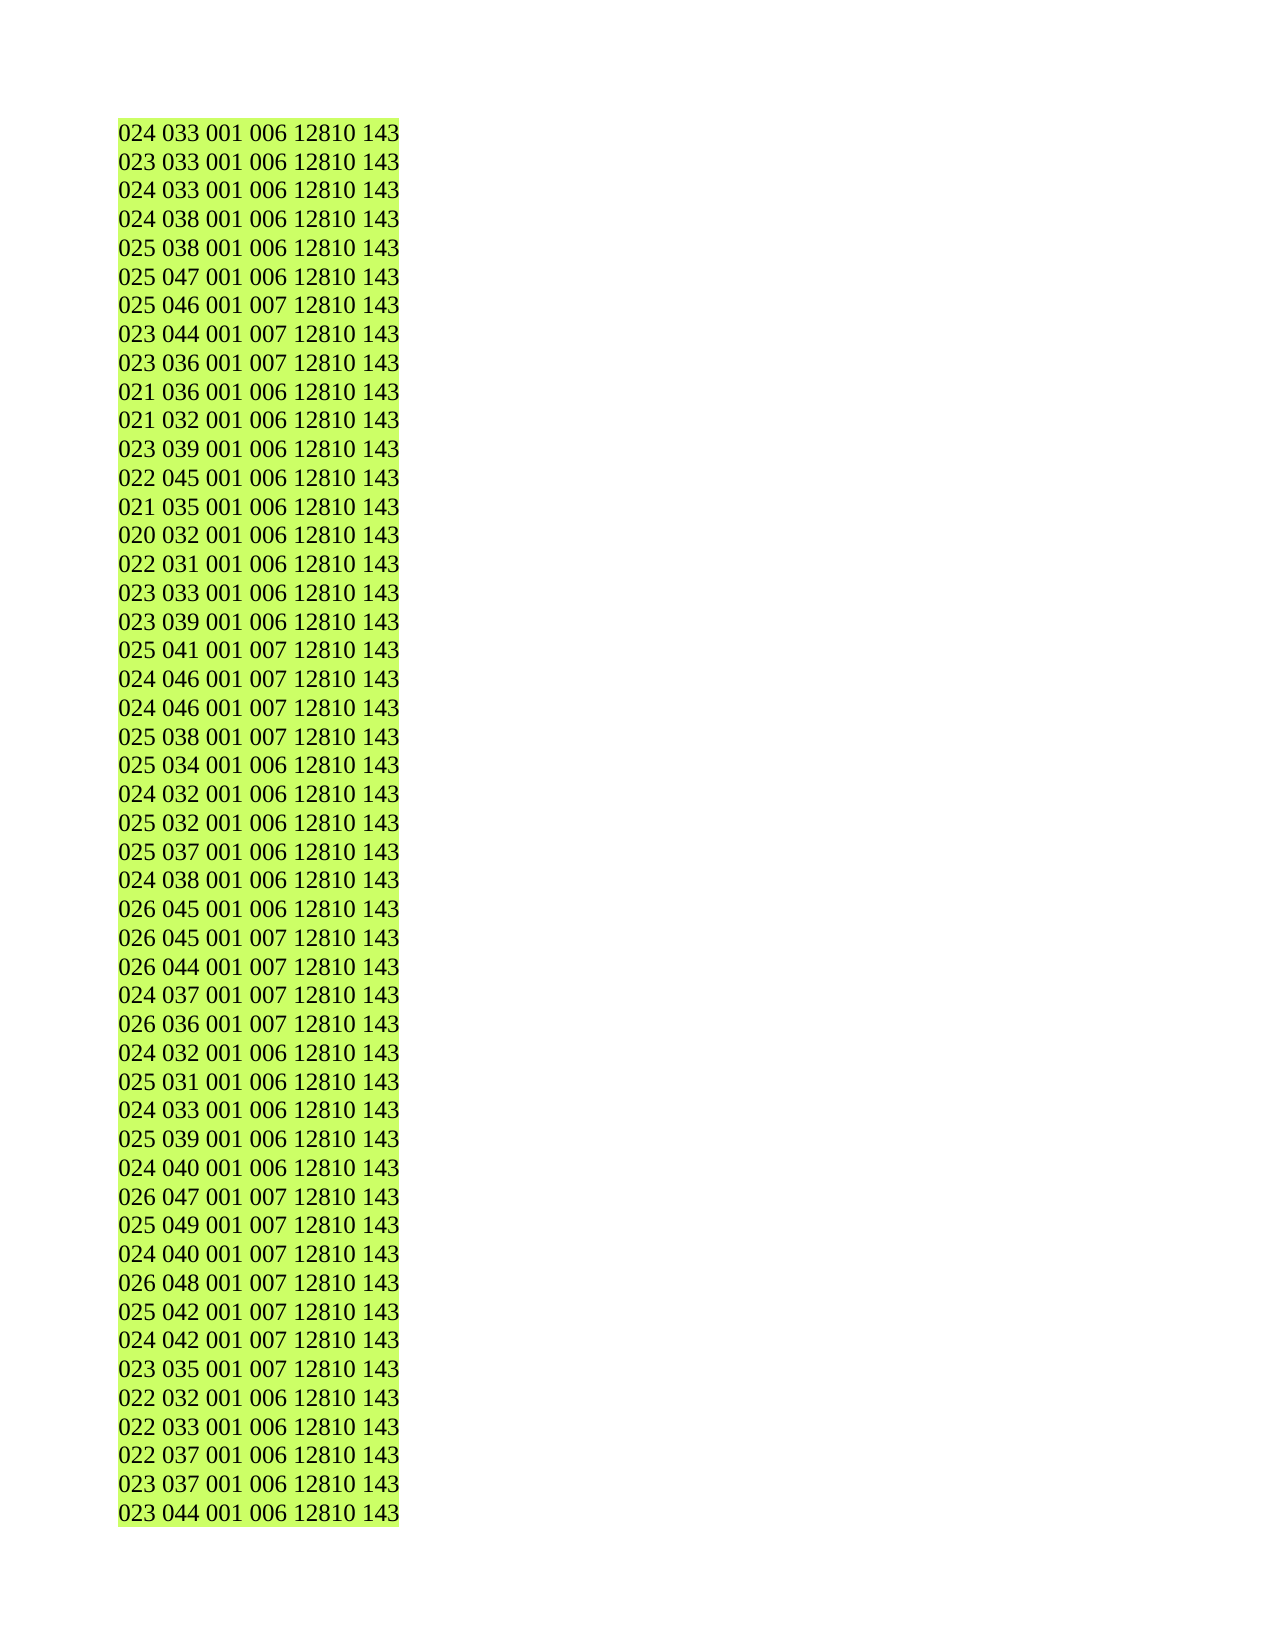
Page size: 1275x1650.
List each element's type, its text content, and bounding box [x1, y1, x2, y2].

text 025 047 001 006 12810 143 [118, 262, 1157, 291]
text 024 042 001 007 12810 143 [118, 1326, 1157, 1354]
text 024 046 001 007 12810 143 [118, 693, 1157, 722]
text 025 038 001 007 12810 143 [118, 722, 1157, 751]
text 025 037 001 006 12810 143 [118, 837, 1157, 866]
text 024 032 001 006 12810 143 [118, 779, 1157, 808]
text 025 039 001 006 12810 143 [118, 1124, 1157, 1153]
text 022 033 001 006 12810 143 [118, 1412, 1157, 1441]
text 024 033 001 006 12810 143 [118, 176, 1157, 204]
text 022 031 001 006 12810 143 [118, 549, 1157, 578]
text 022 045 001 006 12810 143 [118, 463, 1157, 492]
text 023 033 001 006 12810 143 [118, 147, 1157, 176]
text 021 032 001 006 12810 143 [118, 406, 1157, 434]
text 025 049 001 007 12810 143 [118, 1211, 1157, 1239]
text 025 038 001 006 12810 143 [118, 233, 1157, 262]
text 022 037 001 006 12810 143 [118, 1441, 1157, 1469]
text 023 036 001 007 12810 143 [118, 348, 1157, 377]
text 023 039 001 006 12810 143 [118, 434, 1157, 463]
text 024 040 001 006 12810 143 [118, 1153, 1157, 1182]
text 024 033 001 006 12810 143 [118, 1096, 1157, 1124]
text 023 044 001 007 12810 143 [118, 319, 1157, 348]
text 024 037 001 007 12810 143 [118, 981, 1157, 1009]
text 020 032 001 006 12810 143 [118, 521, 1157, 549]
text 023 044 001 006 12810 143 [118, 1498, 1157, 1527]
text 024 038 001 006 12810 143 [118, 204, 1157, 233]
text 024 046 001 007 12810 143 [118, 664, 1157, 693]
text 023 037 001 006 12810 143 [118, 1469, 1157, 1498]
text 023 035 001 007 12810 143 [118, 1354, 1157, 1383]
text 025 032 001 006 12810 143 [118, 808, 1157, 837]
text 023 033 001 006 12810 143 [118, 578, 1157, 607]
text 026 045 001 007 12810 143 [118, 923, 1157, 952]
text 025 034 001 006 12810 143 [118, 751, 1157, 779]
text 026 045 001 006 12810 143 [118, 894, 1157, 923]
text 024 040 001 007 12810 143 [118, 1239, 1157, 1268]
text 022 032 001 006 12810 143 [118, 1383, 1157, 1412]
text 026 048 001 007 12810 143 [118, 1268, 1157, 1297]
text 025 046 001 007 12810 143 [118, 291, 1157, 319]
text 025 041 001 007 12810 143 [118, 636, 1157, 664]
text 024 033 001 006 12810 143 [118, 118, 1157, 147]
text 025 031 001 006 12810 143 [118, 1067, 1157, 1096]
text 021 036 001 006 12810 143 [118, 377, 1157, 406]
text 021 035 001 006 12810 143 [118, 492, 1157, 521]
text 026 044 001 007 12810 143 [118, 952, 1157, 981]
text 026 036 001 007 12810 143 [118, 1009, 1157, 1038]
text 023 039 001 006 12810 143 [118, 607, 1157, 636]
text 024 032 001 006 12810 143 [118, 1038, 1157, 1067]
text 025 042 001 007 12810 143 [118, 1297, 1157, 1326]
text 024 038 001 006 12810 143 [118, 866, 1157, 894]
text 026 047 001 007 12810 143 [118, 1182, 1157, 1211]
